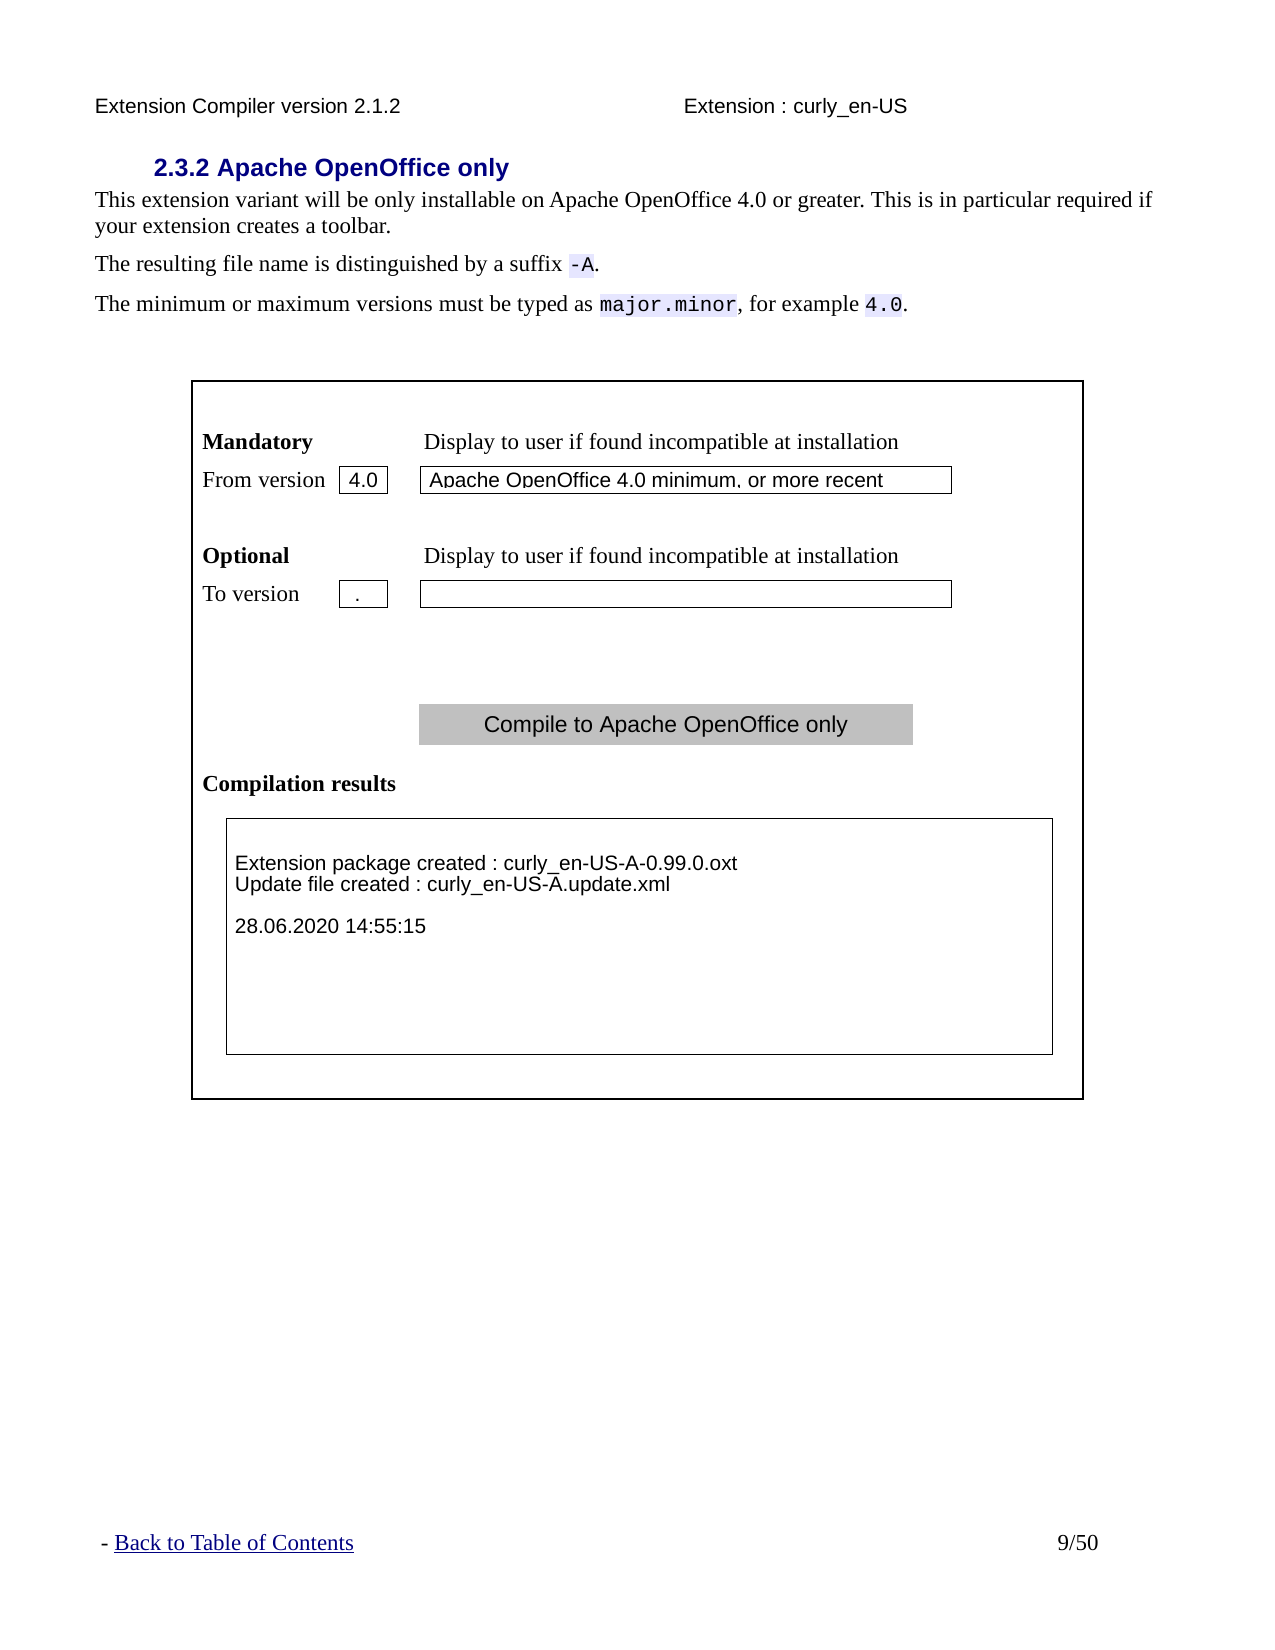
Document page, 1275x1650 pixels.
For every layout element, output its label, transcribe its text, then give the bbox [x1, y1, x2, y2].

text [388, 467, 420, 492]
text The minimum or maximum versions must be typed as major.minor, for example 4.0. [94, 290, 1181, 317]
text Compilation results [202, 771, 1073, 796]
text From version [202, 467, 339, 492]
text The resulting file name is distinguished by a suffix -A. [94, 251, 1181, 278]
text Mandatory Display to user if found incompatible at installation [202, 429, 1073, 454]
text This extension variant will be only installable on Apache OpenOffice 4.0 or greater. This is in particular required if your extension creates a toolbar. [94, 187, 1181, 238]
text [952, 581, 1073, 606]
text [952, 467, 1073, 492]
text [388, 581, 420, 606]
text Optional Display to user if found incompatible at installation [202, 543, 1073, 568]
text To version [202, 581, 339, 606]
subtitle Apache OpenOffice only [153, 153, 1181, 181]
